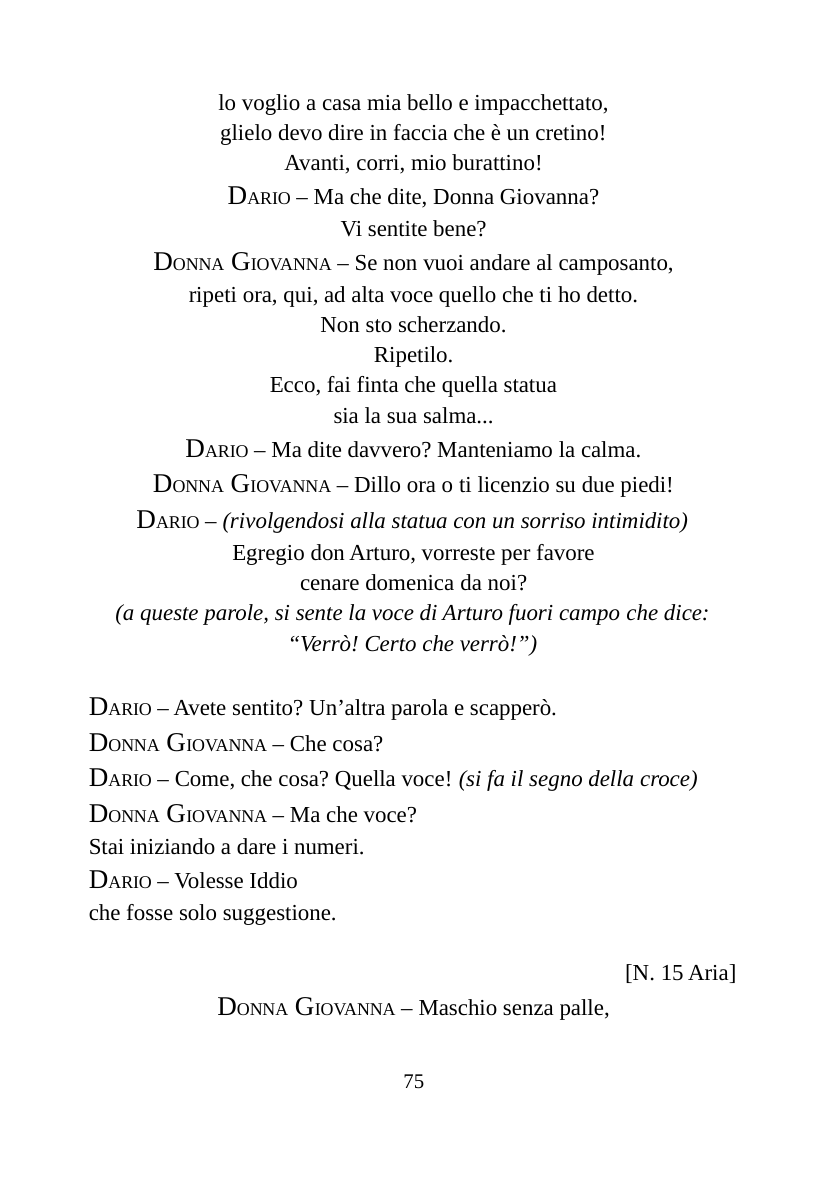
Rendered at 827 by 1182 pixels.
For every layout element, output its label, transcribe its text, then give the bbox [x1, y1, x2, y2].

text Dario – (rivolgendosi alla statua con un sorriso intimidito) [88, 503, 738, 534]
text Ecco, fai finta che quella statua [88, 371, 738, 398]
text Donna Giovanna – Se non vuoi andare al camposanto, [88, 245, 738, 276]
text Dario – Ma dite davvero? Manteniamo la calma. [88, 432, 738, 463]
text Donna Giovanna – Ma che voce? [88, 797, 738, 828]
text Donna Giovanna – Dillo ora o ti licenzio su due piedi! [88, 468, 738, 499]
text Non sto scherzando. [88, 311, 738, 337]
text sia la sua salma... [88, 402, 738, 428]
text che fosse solo suggestione. [88, 899, 738, 925]
text Ripetilo. [88, 341, 738, 368]
text Dario – Volesse Iddio [88, 863, 738, 894]
text ripeti ora, qui, ad alta voce quello che ti ho detto. [88, 281, 738, 307]
text Donna Giovanna – Maschio senza palle, [88, 989, 738, 1021]
text Vi sentite bene? [88, 215, 738, 241]
text Dario – Come, che cosa? Quella voce! (si fa il segno della croce) [88, 762, 738, 793]
text lo voglio a casa mia bello e impacchettato, [88, 88, 738, 115]
text Avanti, corri, mio burattino! [88, 149, 738, 175]
text Donna Giovanna – Che cosa? [88, 726, 738, 757]
text glielo devo dire in faccia che è un cretino! [88, 119, 738, 145]
text [N. 15 Aria] [88, 959, 736, 986]
text cenare domenica da noi? [88, 569, 738, 596]
text Egregio don Arturo, vorreste per favore [88, 539, 738, 565]
text Stai iniziando a dare i numeri. [88, 833, 738, 859]
text Dario – Ma che dite, Donna Giovanna? [88, 179, 738, 210]
text (a queste parole, si sente la voce di Arturo fuori campo che dice: “Verrò! Certo che verrò!”) [88, 599, 738, 656]
text Dario – Avete sentito? Un’altra parola e scapperò. [88, 690, 738, 721]
